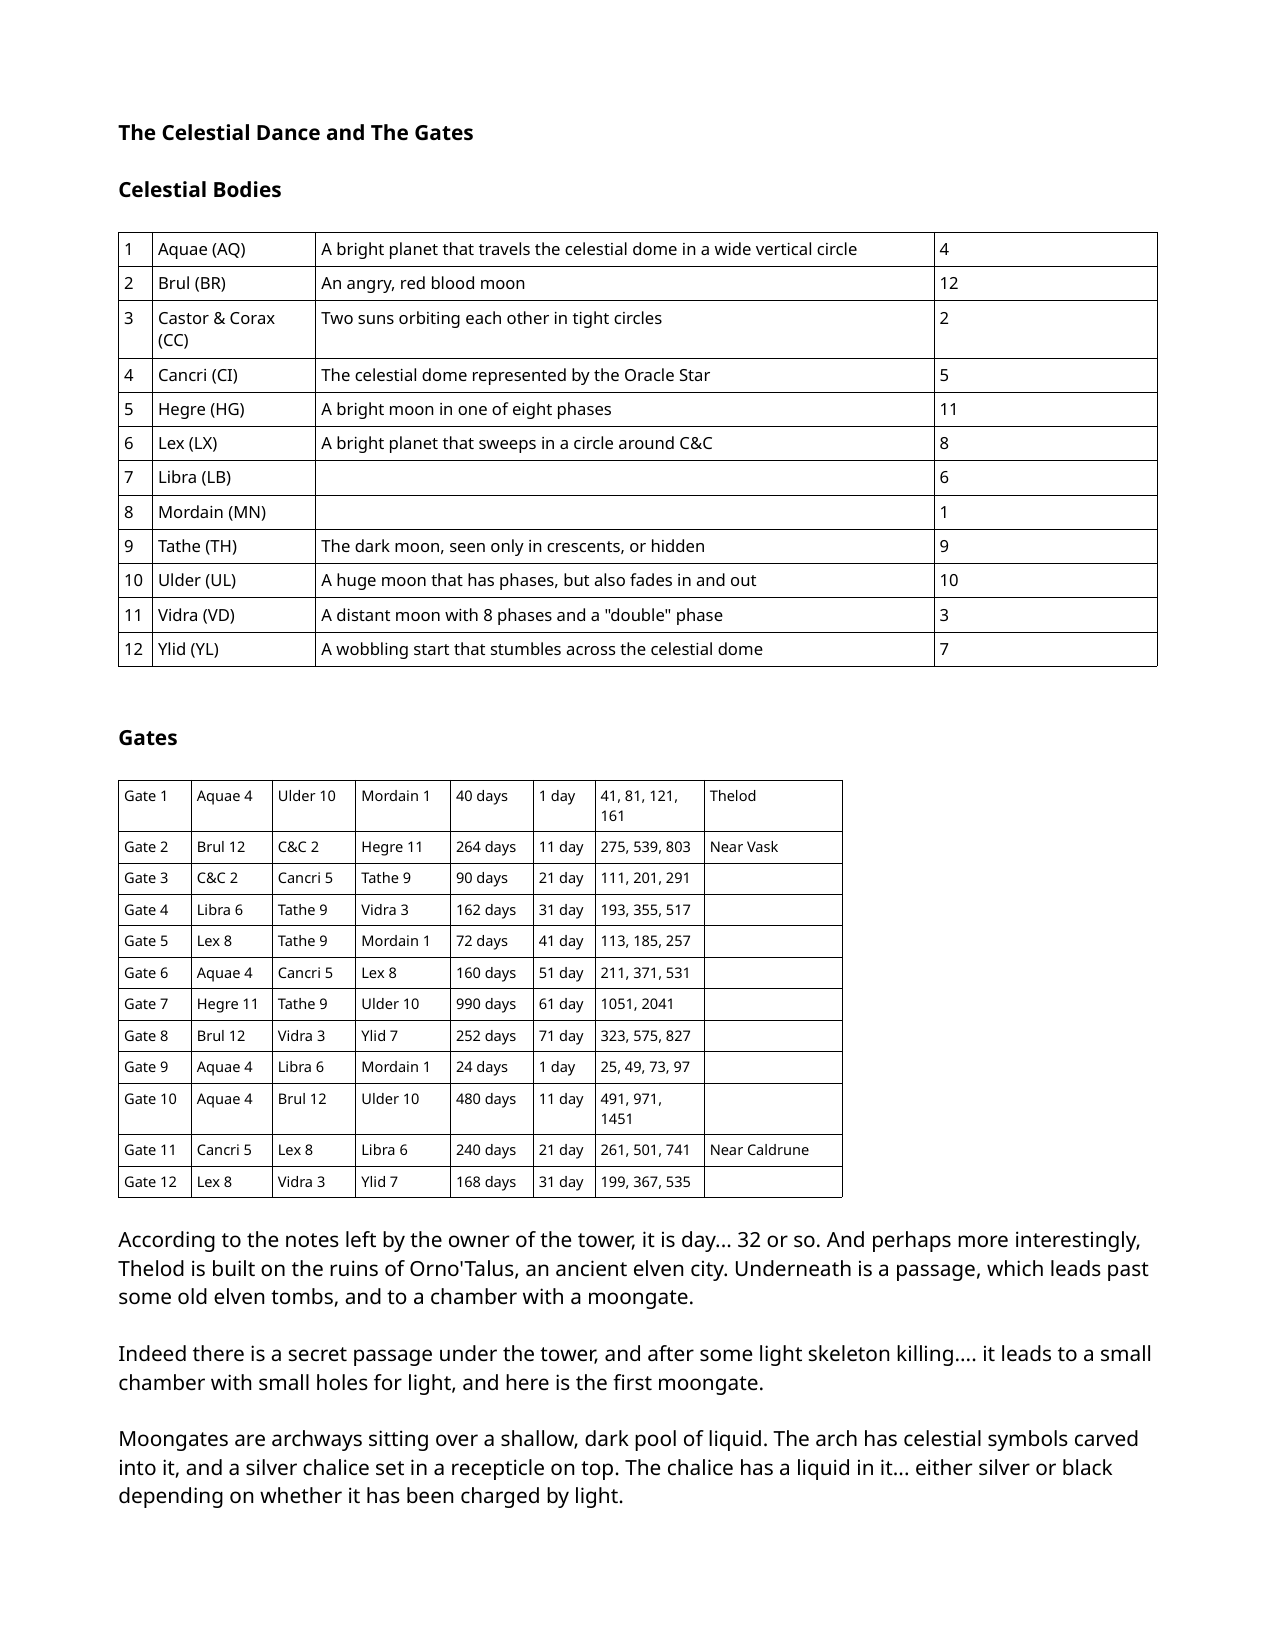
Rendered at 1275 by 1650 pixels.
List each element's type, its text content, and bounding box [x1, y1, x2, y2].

table_cell 1 [935, 496, 1157, 529]
table_cell 491, 971, 1451 [596, 1084, 704, 1134]
table_header Mordain 1 [356, 781, 450, 831]
table_cell Cancri (CI) [153, 359, 315, 392]
table_header A bright planet that travels the celestial dome in a wide vertical circle [316, 233, 934, 266]
table_cell Cancri 5 [273, 864, 355, 894]
table_cell 4 [119, 359, 152, 392]
table_cell Tathe 9 [273, 895, 355, 925]
table_cell Aquae 4 [192, 1052, 272, 1083]
table_cell 264 days [451, 832, 533, 862]
table_cell A wobbling start that stumbles across the celestial dome [316, 633, 934, 666]
table_cell 480 days [451, 1084, 533, 1134]
table_cell 5 [119, 393, 152, 426]
table_cell 25, 49, 73, 97 [596, 1052, 704, 1083]
table_cell Near Caldrune [705, 1135, 842, 1166]
table_cell 168 days [451, 1167, 533, 1197]
table_cell 8 [119, 496, 152, 529]
table_cell Gate 8 [119, 1021, 191, 1051]
table_cell 41 day [534, 926, 595, 957]
table_cell [705, 1084, 842, 1134]
table_cell C&C 2 [273, 832, 355, 862]
text According to the notes left by the owner of the tower, it is day... 32 or so. And perhaps more interestingly, Thelod is built on the ruins of Orno'Talus, an ancient elven city. Underneath is a passage, which leads past some old elven tombs, and to a chamber with a moongate. [118, 1226, 1157, 1311]
table_cell Brul (BR) [153, 267, 315, 300]
table_cell 162 days [451, 895, 533, 925]
table_header 1 day [534, 781, 595, 831]
table_cell 5 [935, 359, 1157, 392]
table_cell Vidra 3 [356, 895, 450, 925]
text Indeed there is a secret passage under the tower, and after some light skeleton killing.... it leads to a small chamber with small holes for light, and here is the first moongate. [118, 1339, 1157, 1396]
table_header Aquae 4 [192, 781, 272, 831]
table_cell 11 day [534, 1084, 595, 1134]
table_cell 9 [935, 530, 1157, 563]
table_cell Aquae 4 [192, 958, 272, 988]
table_cell [705, 1167, 842, 1197]
table_cell Libra 6 [356, 1135, 450, 1166]
table_cell Gate 3 [119, 864, 191, 894]
table_cell 10 [935, 564, 1157, 597]
table_cell Ylid 7 [356, 1167, 450, 1197]
table_cell Lex 8 [273, 1135, 355, 1166]
table_cell Lex (LX) [153, 427, 315, 460]
table_cell The celestial dome represented by the Oracle Star [316, 359, 934, 392]
table_cell Brul 12 [192, 832, 272, 862]
table_cell Gate 7 [119, 989, 191, 1020]
table_cell Mordain 1 [356, 926, 450, 957]
table_cell 31 day [534, 1167, 595, 1197]
table_cell 113, 185, 257 [596, 926, 704, 957]
table_cell 252 days [451, 1021, 533, 1051]
table_cell Two suns orbiting each other in tight circles [316, 301, 934, 357]
table_cell 323, 575, 827 [596, 1021, 704, 1051]
table_cell Libra (LB) [153, 461, 315, 494]
table_header 41, 81, 121, 161 [596, 781, 704, 831]
table_cell 199, 367, 535 [596, 1167, 704, 1197]
table_cell Ulder 10 [356, 1084, 450, 1134]
table_cell 11 day [534, 832, 595, 862]
table_header 40 days [451, 781, 533, 831]
table_cell Tathe (TH) [153, 530, 315, 563]
table_cell The dark moon, seen only in crescents, or hidden [316, 530, 934, 563]
text Celestial Bodies [118, 175, 1157, 203]
table_cell 261, 501, 741 [596, 1135, 704, 1166]
table_cell An angry, red blood moon [316, 267, 934, 300]
table_cell A huge moon that has phases, but also fades in and out [316, 564, 934, 597]
table_header 1 [119, 233, 152, 266]
table_cell [705, 1021, 842, 1051]
table_cell Ulder (UL) [153, 564, 315, 597]
table_header Aquae (AQ) [153, 233, 315, 266]
table_cell Gate 9 [119, 1052, 191, 1083]
table_cell [705, 1052, 842, 1083]
table_cell A distant moon with 8 phases and a "double" phase [316, 598, 934, 632]
table_cell Tathe 9 [273, 989, 355, 1020]
table_cell 72 days [451, 926, 533, 957]
table_cell Ylid 7 [356, 1021, 450, 1051]
table_header Thelod [705, 781, 842, 831]
table_cell 240 days [451, 1135, 533, 1166]
table_cell Gate 4 [119, 895, 191, 925]
table_cell Gate 6 [119, 958, 191, 988]
table_cell Lex 8 [192, 926, 272, 957]
table_cell Libra 6 [273, 1052, 355, 1083]
table_cell 3 [935, 598, 1157, 632]
table_cell 211, 371, 531 [596, 958, 704, 988]
table_cell Gate 5 [119, 926, 191, 957]
text The Celestial Dance and The Gates [118, 118, 1157, 147]
table_cell Lex 8 [356, 958, 450, 988]
table_cell Gate 11 [119, 1135, 191, 1166]
table_cell 160 days [451, 958, 533, 988]
table_cell [705, 989, 842, 1020]
table_cell Near Vask [705, 832, 842, 862]
table_cell Ulder 10 [356, 989, 450, 1020]
table_cell 7 [119, 461, 152, 494]
table_cell [316, 461, 934, 494]
table_cell 71 day [534, 1021, 595, 1051]
text Gates [118, 723, 1157, 751]
table_cell 90 days [451, 864, 533, 894]
table_cell C&C 2 [192, 864, 272, 894]
table_cell [705, 958, 842, 988]
table_header Ulder 10 [273, 781, 355, 831]
table_cell Castor & Corax (CC) [153, 301, 315, 357]
table_cell Aquae 4 [192, 1084, 272, 1134]
table_cell 51 day [534, 958, 595, 988]
table_cell Hegre (HG) [153, 393, 315, 426]
table_cell Mordain (MN) [153, 496, 315, 529]
table_cell Gate 12 [119, 1167, 191, 1197]
table_cell 1051, 2041 [596, 989, 704, 1020]
table_header Gate 1 [119, 781, 191, 831]
table_cell 7 [935, 633, 1157, 666]
table_cell A bright moon in one of eight phases [316, 393, 934, 426]
table_cell 21 day [534, 1135, 595, 1166]
table_cell Gate 2 [119, 832, 191, 862]
table_cell [705, 895, 842, 925]
table_cell [316, 496, 934, 529]
table_cell Vidra (VD) [153, 598, 315, 632]
table_cell 1 day [534, 1052, 595, 1083]
table_cell Ylid (YL) [153, 633, 315, 666]
table_cell 275, 539, 803 [596, 832, 704, 862]
table_cell 11 [119, 598, 152, 632]
text Moongates are archways sitting over a shallow, dark pool of liquid. The arch has celestial symbols carved into it, and a silver chalice set in a recepticle on top. The chalice has a liquid in it... either silver or black depending on whether it has been charged by light. [118, 1424, 1157, 1510]
table_cell 21 day [534, 864, 595, 894]
table_cell [705, 864, 842, 894]
table_cell 9 [119, 530, 152, 563]
table_cell 111, 201, 291 [596, 864, 704, 894]
table_cell 990 days [451, 989, 533, 1020]
table_cell A bright planet that sweeps in a circle around C&C [316, 427, 934, 460]
table_cell Cancri 5 [273, 958, 355, 988]
table_cell 193, 355, 517 [596, 895, 704, 925]
table_cell 12 [119, 633, 152, 666]
table_cell Gate 10 [119, 1084, 191, 1134]
table_cell 61 day [534, 989, 595, 1020]
table_cell 8 [935, 427, 1157, 460]
table_cell Tathe 9 [273, 926, 355, 957]
table_cell Vidra 3 [273, 1021, 355, 1051]
table_cell 24 days [451, 1052, 533, 1083]
table_header 4 [935, 233, 1157, 266]
table_cell 6 [935, 461, 1157, 494]
table_cell Brul 12 [273, 1084, 355, 1134]
table_cell 2 [935, 301, 1157, 357]
table_cell Brul 12 [192, 1021, 272, 1051]
table_cell Libra 6 [192, 895, 272, 925]
table_cell 31 day [534, 895, 595, 925]
table_cell 6 [119, 427, 152, 460]
table_cell Lex 8 [192, 1167, 272, 1197]
table_cell Hegre 11 [192, 989, 272, 1020]
table_cell Cancri 5 [192, 1135, 272, 1166]
table_cell Hegre 11 [356, 832, 450, 862]
table_cell [705, 926, 842, 957]
table_cell 10 [119, 564, 152, 597]
table_cell 3 [119, 301, 152, 357]
table_cell 11 [935, 393, 1157, 426]
table_cell 2 [119, 267, 152, 300]
table_cell Mordain 1 [356, 1052, 450, 1083]
table_cell Tathe 9 [356, 864, 450, 894]
table_cell Vidra 3 [273, 1167, 355, 1197]
table_cell 12 [935, 267, 1157, 300]
